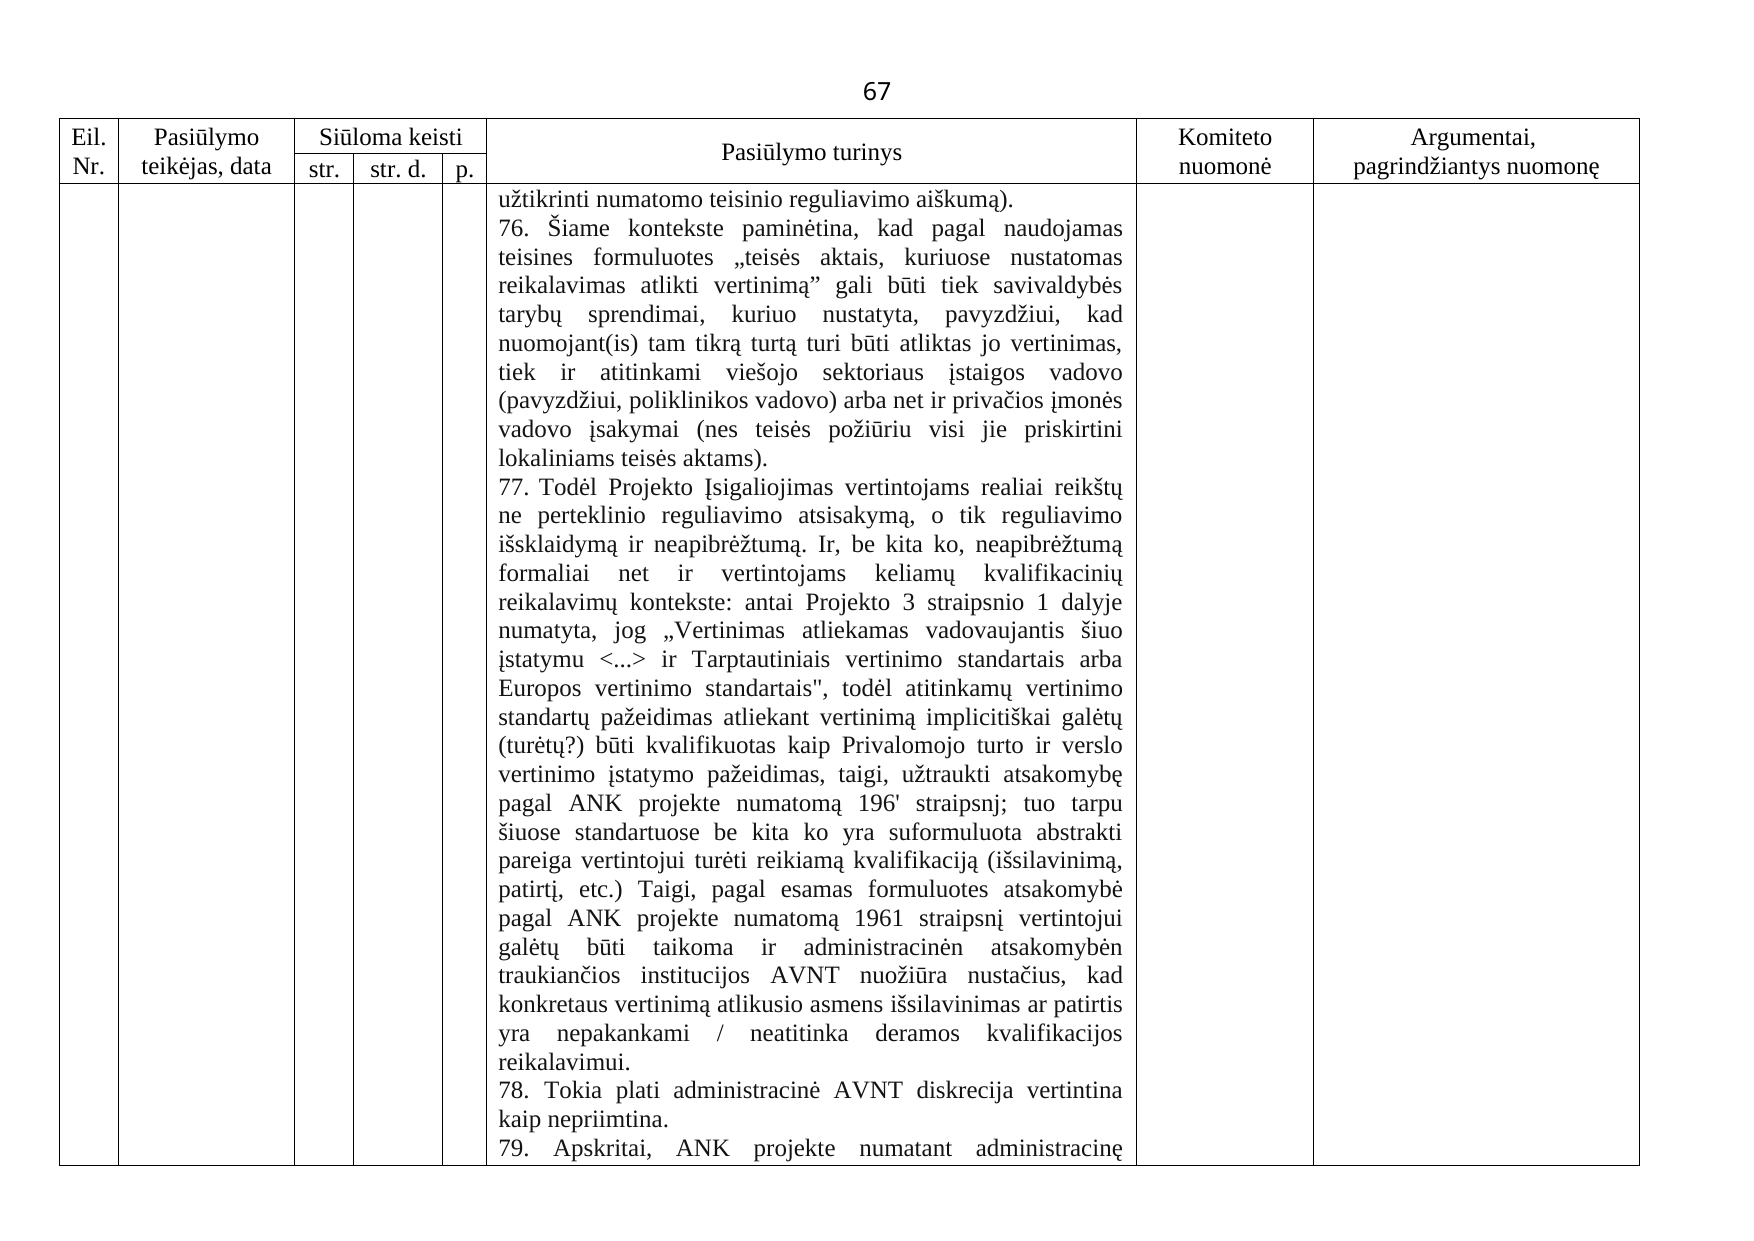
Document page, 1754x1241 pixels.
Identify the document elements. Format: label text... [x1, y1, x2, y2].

table_cell [354, 184, 442, 1165]
table_header Komiteto nuomonė [1137, 119, 1313, 183]
table_header Eil. Nr. [60, 119, 118, 183]
table_cell p. [443, 154, 486, 183]
table_cell [119, 184, 294, 1165]
table_cell str. [295, 154, 353, 183]
table_header Siūloma keisti [295, 119, 486, 153]
table_cell str. d. [354, 154, 442, 183]
table_header Argumentai, pagrindžiantys nuomonę [1314, 119, 1639, 183]
table_cell [443, 184, 486, 1165]
table_cell [1137, 184, 1313, 1165]
table_cell užtikrinti numatomo teisinio reguliavimo aiškumą). 76. Šiame kontekste paminėtina, kad pagal naudojamas teisines formuluotes „teisės aktais, kuriuose nustatomas reikalavimas atlikti vertinimą” gali būti tiek savivaldybės tarybų sprendimai, kuriuo nustatyta, pavyzdžiui, kad nuomojant(is) tam tikrą turtą turi būti atliktas jo vertinimas, tiek ir atitinkami viešojo sektoriaus įstaigos vadovo (pavyzdžiui, poliklinikos vadovo) arba net ir privačios įmonės vadovo įsakymai (nes teisės požiūriu visi jie priskirtini lokaliniams teisės aktams). 77. Todėl Projekto Įsigaliojimas vertintojams realiai reikštų ne perteklinio reguliavimo atsisakymą, o tik reguliavimo išsklaidymą ir neapibrėžtumą. Ir, be kita ko, neapibrėžtumą formaliai net ir vertintojams keliamų kvalifikacinių reikalavimų kontekste: antai Projekto 3 straipsnio 1 dalyje numatyta, jog „Vertinimas atliekamas vadovaujantis šiuo įstatymu <...> ir Tarptautiniais vertinimo standartais arba Europos vertinimo standartais", todėl atitinkamų vertinimo standartų pažeidimas atliekant vertinimą implicitiškai galėtų (turėtų?) būti kvalifikuotas kaip Privalomojo turto ir verslo vertinimo įstatymo pažeidimas, taigi, užtraukti atsakomybę pagal ANK projekte numatomą 196' straipsnj; tuo tarpu šiuose standartuose be kita ko yra suformuluota abstrakti pareiga vertintojui turėti reikiamą kvalifikaciją (išsilavinimą, patirtį, etc.) Taigi, pagal esamas formuluotes atsakomybė pagal ANK projekte numatomą 1961 straipsnį vertintojui galėtų būti taikoma ir administracinėn atsakomybėn traukiančios institucijos AVNT nuožiūra nustačius, kad konkretaus vertinimą atlikusio asmens išsilavinimas ar patirtis yra nepakankami / neatitinka deramos kvalifikacijos reikalavimui. 78. Tokia plati administracinė AVNT diskrecija vertintina kaip nepriimtina. 79. Apskritai, ANK projekte numatant administracinę [487, 184, 1136, 1165]
table_cell [60, 184, 118, 1165]
table_cell [1314, 184, 1639, 1165]
table_cell [295, 184, 353, 1165]
table_header Pasiūlymo turinys [487, 119, 1136, 183]
table_header Pasiūlymo teikėjas, data [119, 119, 294, 183]
